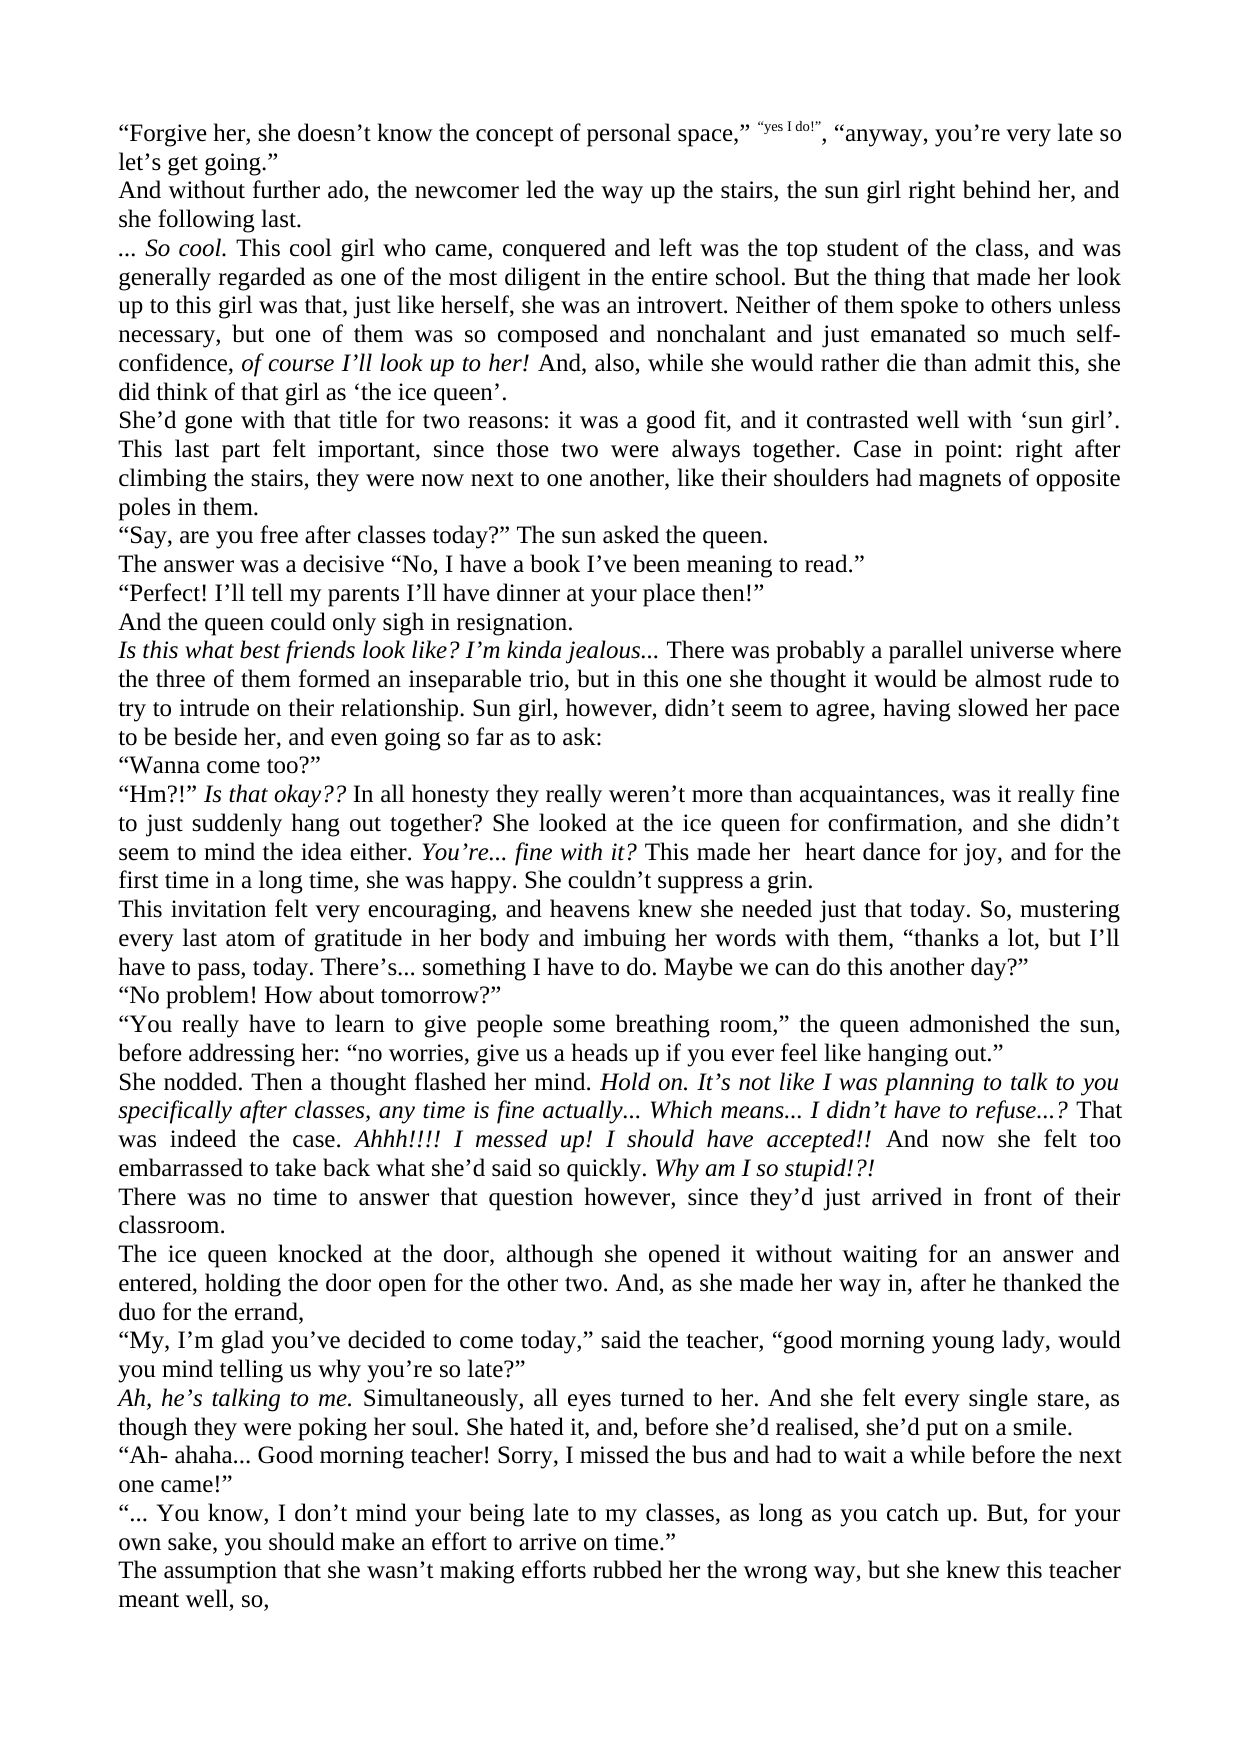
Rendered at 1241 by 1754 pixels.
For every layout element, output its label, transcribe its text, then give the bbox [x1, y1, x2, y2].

text She’d gone with that title for two reasons: it was a good fit, and it contrasted well with ‘sun girl’. This last part felt important, since those two were always together. Case in point: right after climbing the stairs, they were now next to one another, like their shoulders had magnets of opposite poles in them. [118, 406, 1122, 521]
text “... You know, I don’t mind your being late to my classes, as long as you catch up. But, for your own sake, you should make an effort to arrive on time.” [118, 1498, 1122, 1556]
text “Say, are you free after classes today?” The sun asked the queen. [118, 521, 1122, 549]
text The ice queen knocked at the door, although she opened it without waiting for an answer and entered, holding the door open for the other two. And, as she made her way in, after he thanked the duo for the errand, [118, 1239, 1122, 1326]
text And the queen could only sigh in resignation. [118, 607, 1122, 636]
text ... So cool. This cool girl who came, conquered and left was the top student of the class, and was generally regarded as one of the most diligent in the entire school. But the thing that made her look up to this girl was that, just like herself, she was an introvert. Neither of them spoke to others unless necessary, but one of them was so composed and nonchalant and just emanated so much self-confidence, of course I’ll look up to her! And, also, while she would rather die than admit this, she did think of that girl as ‘the ice queen’. [118, 233, 1122, 406]
text The assumption that she wasn’t making efforts rubbed her the wrong way, but she knew this teacher meant well, so, [118, 1556, 1122, 1613]
text Is this what best friends look like? I’m kinda jealous... There was probably a parallel universe where the three of them formed an inseparable trio, but in this one she thought it would be almost rude to try to intrude on their relationship. Sun girl, however, didn’t seem to agree, having slowed her pace to be beside her, and even going so far as to ask: [118, 636, 1122, 751]
text There was no time to answer that question however, since they’d just arrived in front of their classroom. [118, 1182, 1122, 1239]
text “Ah- ahaha... Good morning teacher! Sorry, I missed the bus and had to wait a while before the next one came!” [118, 1441, 1122, 1498]
text “Forgive her, she doesn’t know the concept of personal space,” “yes I do!”, “anyway, you’re very late so let’s get going.” [118, 118, 1122, 176]
text “You really have to learn to give people some breathing room,” the queen admonished the sun, before addressing her: “no worries, give us a heads up if you ever feel like hanging out.” [118, 1009, 1122, 1067]
text This invitation felt very encouraging, and heavens knew she needed just that today. So, mustering every last atom of gratitude in her body and imbuing her words with them, “thanks a lot, but I’ll have to pass, today. There’s... something I have to do. Maybe we can do this another day?” [118, 894, 1122, 981]
text “Perfect! I’ll tell my parents I’ll have dinner at your place then!” [118, 578, 1122, 607]
text She nodded. Then a thought flashed her mind. Hold on. It’s not like I was planning to talk to you specifically after classes, any time is fine actually... Which means... I didn’t have to refuse...? That was indeed the case. Ahhh!!!! I messed up! I should have accepted!! And now she felt too embarrassed to take back what she’d said so quickly. Why am I so stupid!?! [118, 1067, 1122, 1182]
text And without further ado, the newcomer led the way up the stairs, the sun girl right behind her, and she following last. [118, 176, 1122, 233]
text “Wanna come too?” [118, 751, 1122, 779]
text Ah, he’s talking to me. Simultaneously, all eyes turned to her. And she felt every single stare, as though they were poking her soul. She hated it, and, before she’d realised, she’d put on a smile. [118, 1383, 1122, 1441]
text “Hm?!” Is that okay?? In all honesty they really weren’t more than acquaintances, was it really fine to just suddenly hang out together? She looked at the ice queen for confirmation, and she didn’t seem to mind the idea either. You’re... fine with it? This made her heart dance for joy, and for the first time in a long time, she was happy. She couldn’t suppress a grin. [118, 779, 1122, 894]
text “My, I’m glad you’ve decided to come today,” said the teacher, “good morning young lady, would you mind telling us why you’re so late?” [118, 1326, 1122, 1383]
text The answer was a decisive “No, I have a book I’ve been meaning to read.” [118, 549, 1122, 578]
text “No problem! How about tomorrow?” [118, 981, 1122, 1009]
